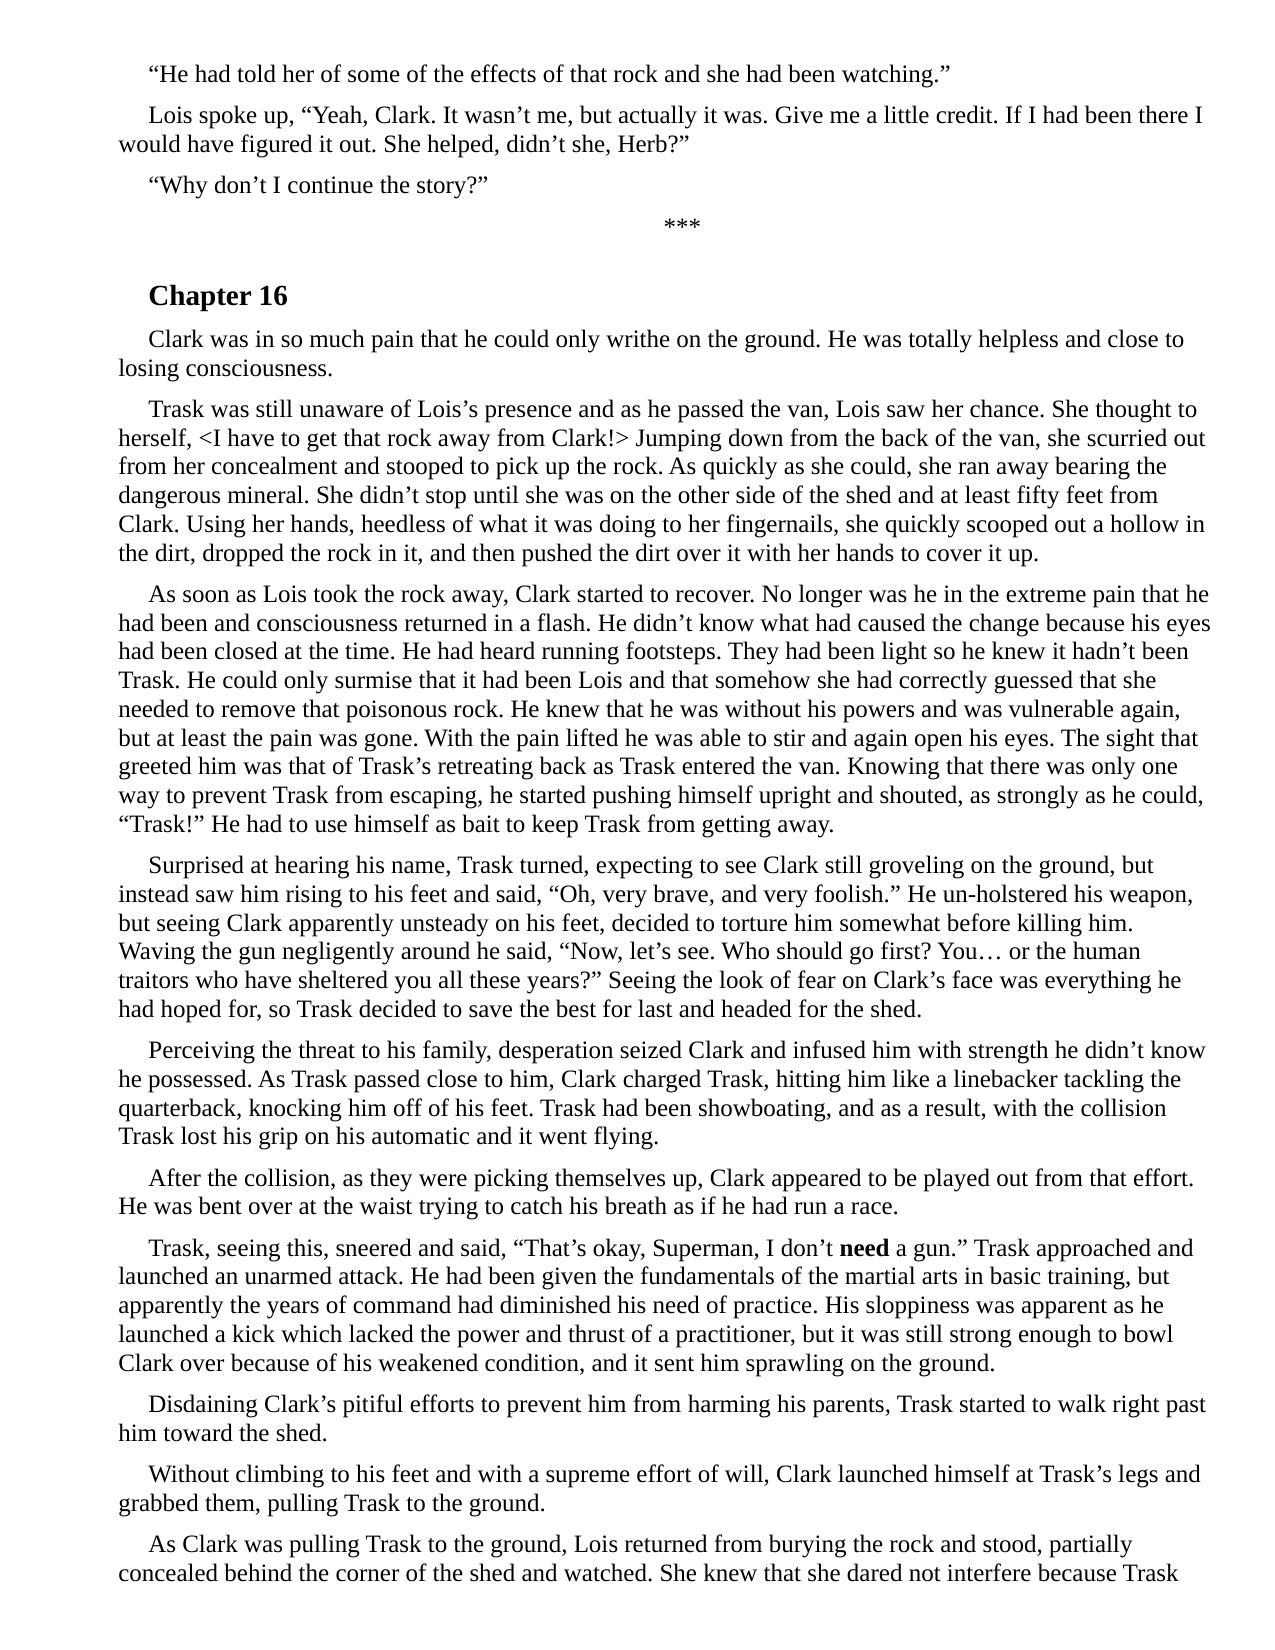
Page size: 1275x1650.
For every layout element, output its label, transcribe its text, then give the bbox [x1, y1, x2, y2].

text “He had told her of some of the effects of that rock and she had been watching.” [118, 59, 1216, 88]
text Lois spoke up, “Yeah, Clark. It wasn’t me, but actually it was. Give me a little credit. If I had been there I would have figured it out. She helped, didn’t she, Herb?” [118, 100, 1216, 158]
text Without climbing to his feet and with a supreme effort of will, Clark launched himself at Trask’s legs and grabbed them, pulling Trask to the ground. [118, 1459, 1216, 1516]
text Trask, seeing this, sneered and said, “That’s okay, Superman, I don’t need a gun.” Trask approached and launched an unarmed attack. He had been given the fundamentals of the martial arts in basic training, but apparently the years of command had diminished his need of practice. His sloppiness was apparent as he launched a kick which lacked the power and thrust of a practitioner, but it was still strong enough to bowl Clark over because of his weakened condition, and it sent him sprawling on the ground. [118, 1233, 1216, 1376]
text *** [118, 212, 1216, 240]
text After the collision, as they were picking themselves up, Clark appeared to be played out from that effort. He was bent over at the waist trying to catch his breath as if he had run a race. [118, 1163, 1216, 1220]
text Disdaining Clark’s pitiful efforts to prevent him from harming his parents, Trask started to walk right past him toward the shed. [118, 1389, 1216, 1446]
text Clark was in so much pain that he could only writhe on the ground. He was totally helpless and close to losing consciousness. [118, 324, 1216, 381]
text Trask was still unaware of Lois’s presence and as he passed the van, Lois saw her chance. She thought to herself, <I have to get that rock away from Clark!> Jumping down from the back of the van, she scurried out from her concealment and stooped to pick up the rock. As quickly as she could, she ran away bearing the dangerous mineral. She didn’t stop until she was on the other side of the shed and at least fifty feet from Clark. Using her hands, heedless of what it was doing to her fingernails, she quickly scooped out a hollow in the dirt, dropped the rock in it, and then pushed the dirt over it with her hands to cover it up. [118, 394, 1216, 566]
subtitle Chapter 16 [118, 278, 1216, 311]
text Surprised at hearing his name, Trask turned, expecting to see Clark still groveling on the ground, but instead saw him rising to his feet and said, “Oh, very brave, and very foolish.” He un-holstered his weapon, but seeing Clark apparently unsteady on his feet, decided to torture him somewhat before killing him. Waving the gun negligently around he said, “Now, let’s see. Who should go first? You… or the human traitors who have sheltered you all these years?” Seeing the look of fear on Clark’s face was everything he had hoped for, so Trask decided to save the best for last and headed for the shed. [118, 850, 1216, 1023]
text Perceiving the threat to his family, desperation seized Clark and infused him with strength he didn’t know he possessed. As Trask passed close to him, Clark charged Trask, hitting him like a linebacker tackling the quarterback, knocking him off of his feet. Trask had been showboating, and as a result, with the collision Trask lost his grip on his automatic and it went flying. [118, 1035, 1216, 1150]
text “Why don’t I continue the story?” [118, 170, 1216, 199]
text As Clark was pulling Trask to the ground, Lois returned from burying the rock and stood, partially concealed behind the corner of the shed and watched. She knew that she dared not interfere because Trask [118, 1529, 1216, 1586]
text As soon as Lois took the rock away, Clark started to recover. No longer was he in the extreme pain that he had been and consciousness returned in a flash. He didn’t know what had caused the change because his eyes had been closed at the time. He had heard running footsteps. They had been light so he knew it hadn’t been Trask. He could only surmise that it had been Lois and that somehow she had correctly guessed that she needed to remove that poisonous rock. He knew that he was without his powers and was vulnerable again, but at least the pain was gone. With the pain lifted he was able to stir and again open his eyes. The sight that greeted him was that of Trask’s retreating back as Trask entered the van. Knowing that there was only one way to prevent Trask from escaping, he started pushing himself upright and shouted, as strongly as he could, “Trask!” He had to use himself as bait to keep Trask from getting away. [118, 579, 1216, 838]
